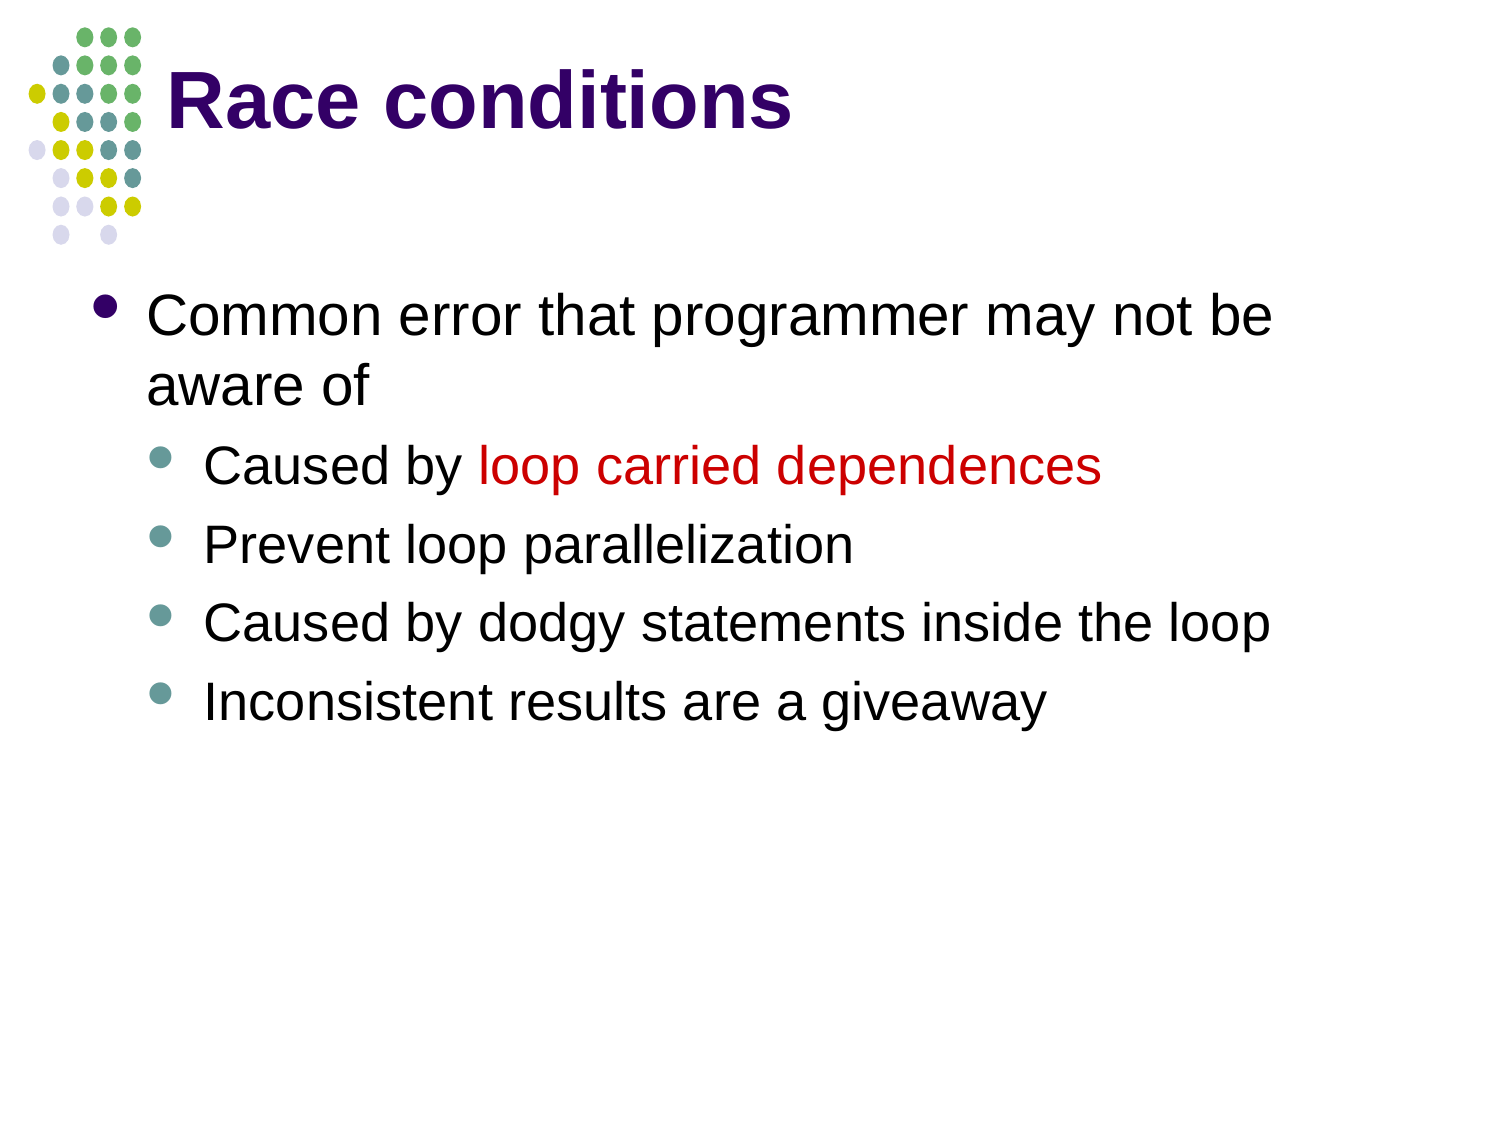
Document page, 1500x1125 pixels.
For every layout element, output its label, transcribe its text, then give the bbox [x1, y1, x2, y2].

list Common error that programmer may not be aware of Caused by loop carried dependences Prevent loop parallelization Caused by dodgy statements inside the loop Inconsistent results are a giveaway [75, 269, 1426, 1048]
title Race conditions [151, 40, 1390, 176]
